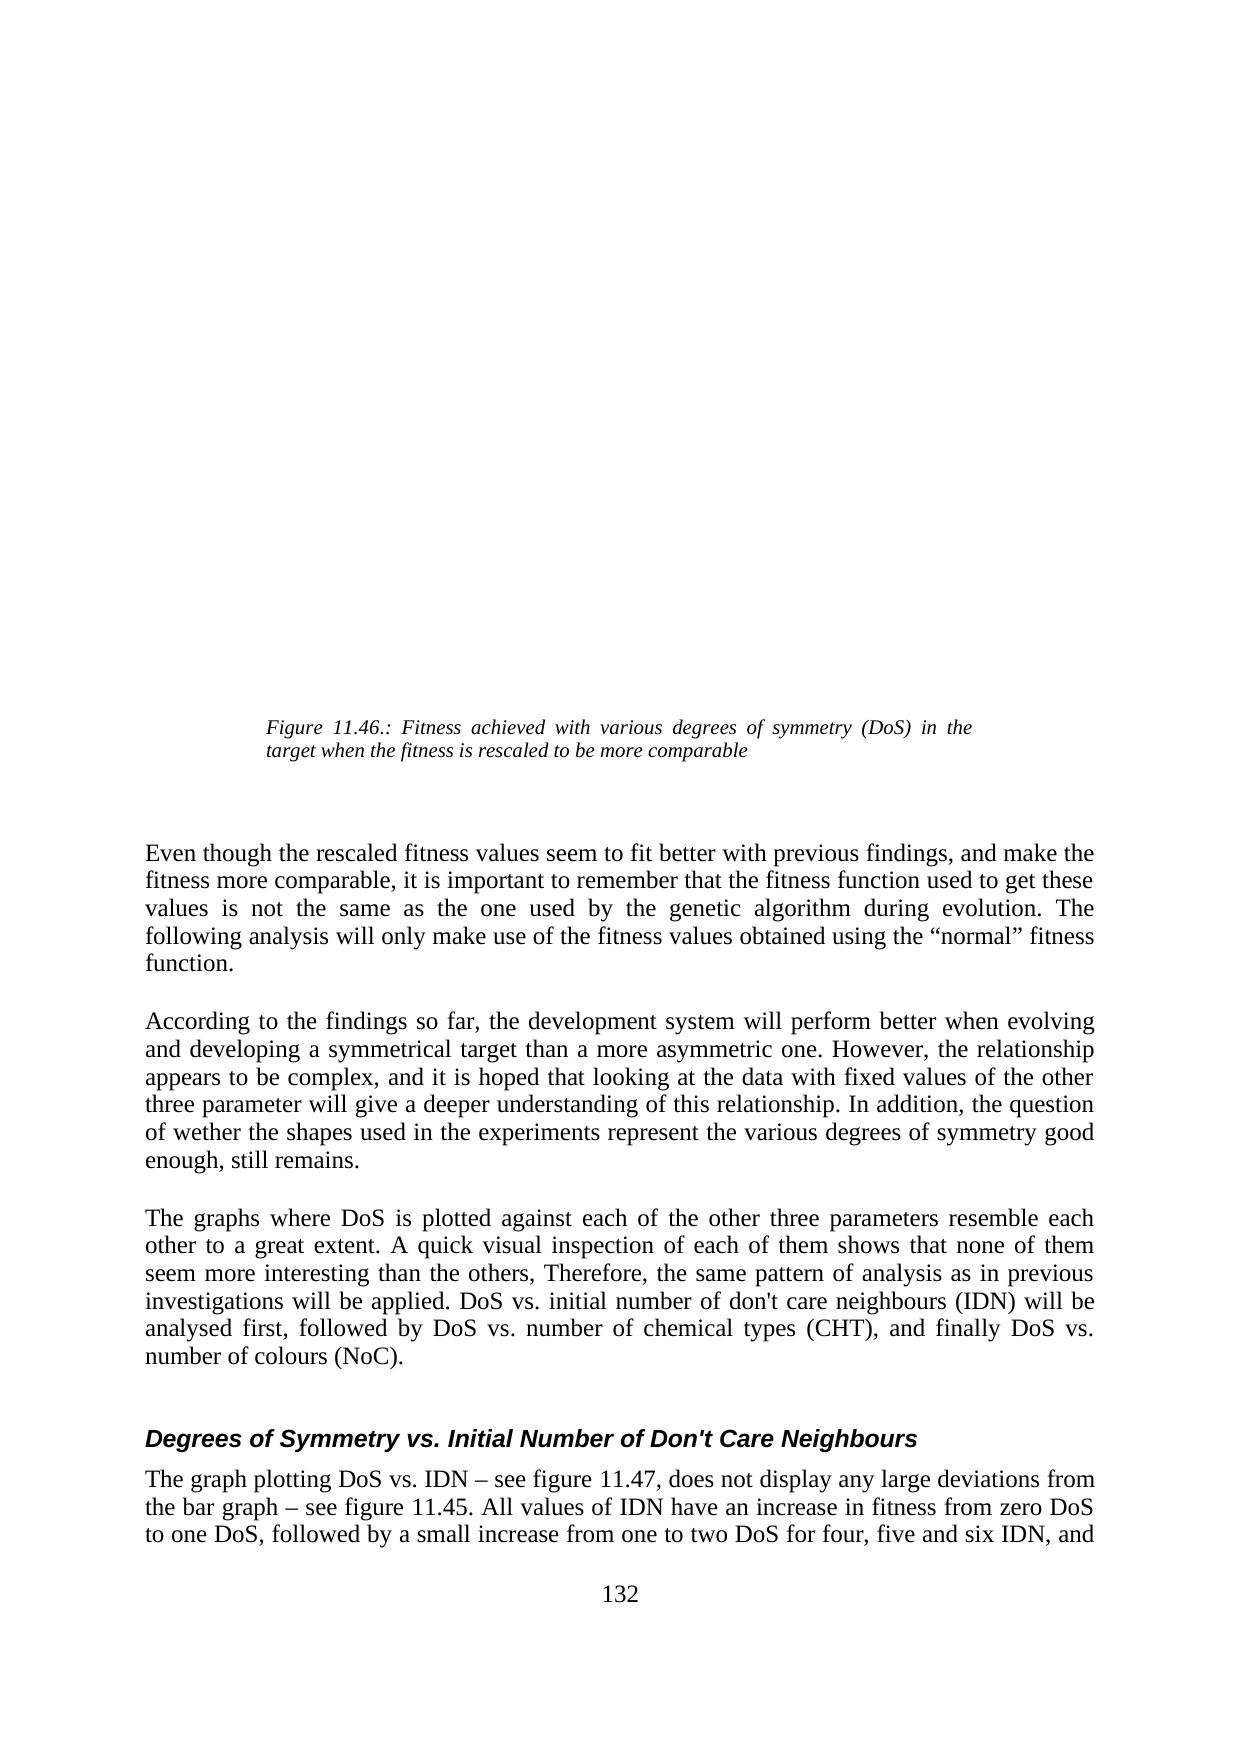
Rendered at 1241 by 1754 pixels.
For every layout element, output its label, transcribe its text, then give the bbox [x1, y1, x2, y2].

subtitle Degrees of Symmetry vs. Initial Number of Don't Care Neighbours [145, 1425, 1096, 1453]
table_header [266, 173, 974, 704]
text The graph plotting DoS vs. IDN – see figure 11.47, does not display any large deviations from the bar graph – see figure 11.45. All values of IDN have an increase in fitness from zero DoS to one DoS, followed by a small increase from one to two DoS for four, five and six IDN, and [145, 1465, 1096, 1548]
text According to the findings so far, the development system will perform better when evolving and developing a symmetrical target than a more asymmetric one. However, the relationship appears to be complex, and it is hoped that looking at the data with fixed values of the other three parameter will give a deeper understanding of this relationship. In addition, the question of wether the shapes used in the experiments represent the various degrees of symmetry good enough, still remains. [145, 1007, 1096, 1173]
text The graphs where DoS is plotted against each of the other three parameters resemble each other to a great extent. A quick visual inspection of each of them shows that none of them seem more interesting than the others, Therefore, the same pattern of analysis as in previous investigations will be applied. DoS vs. initial number of don't care neighbours (IDN) will be analysed first, followed by DoS vs. number of chemical types (CHT), and finally DoS vs. number of colours (NoC). [145, 1204, 1096, 1370]
text Even though the rescaled fitness values seem to fit better with previous findings, and make the fitness more comparable, it is important to remember that the fitness function used to get these values is not the same as the one used by the genetic algorithm during evolution. The following analysis will only make use of the fitness values obtained using the “normal” fitness function. [145, 839, 1096, 977]
table_cell Figure 11.46.: Fitness achieved with various degrees of symmetry (DoS) in the target when the fitness is rescaled to be more comparable [266, 704, 974, 762]
